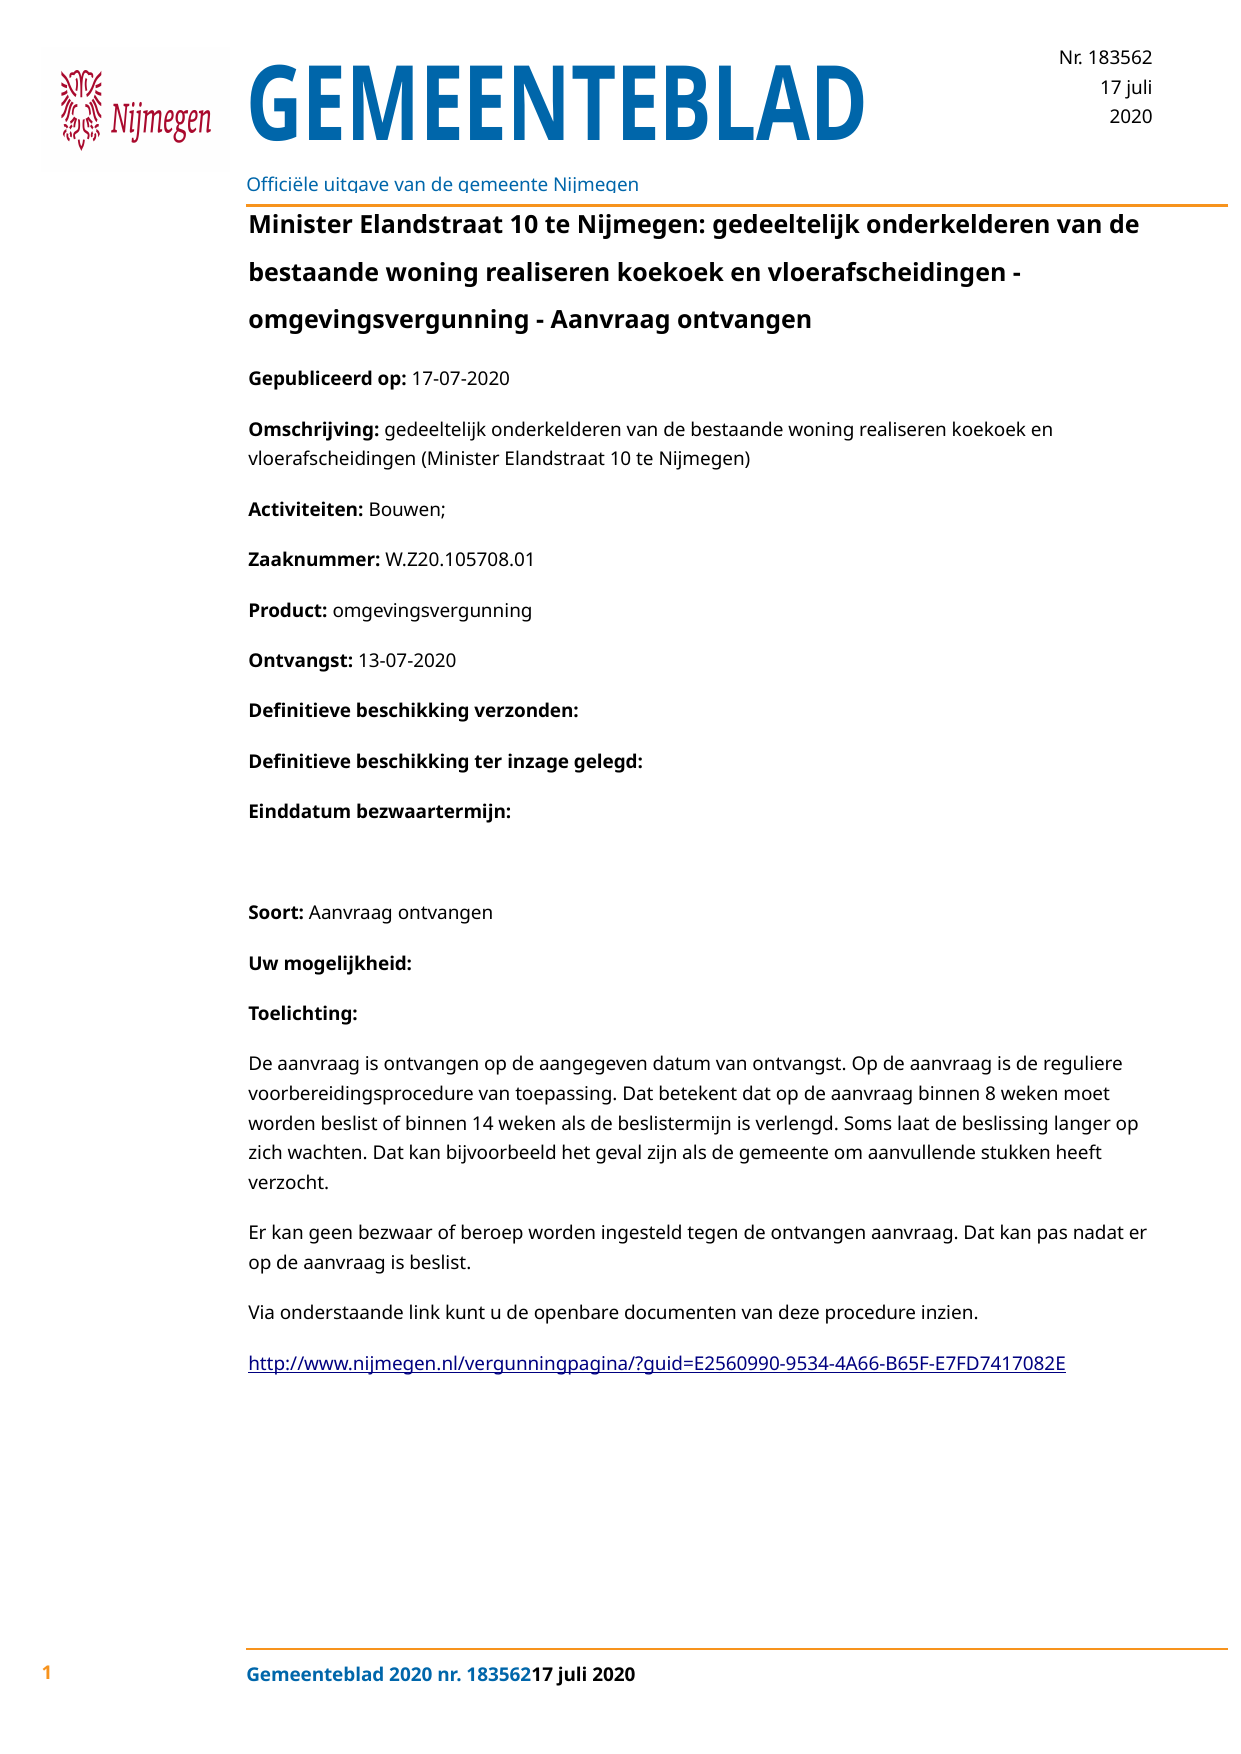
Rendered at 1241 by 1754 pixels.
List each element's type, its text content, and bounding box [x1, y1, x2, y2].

text Zaaknummer: W.Z20.105708.01 [248, 546, 1152, 572]
text Soort: Aanvraag ontvangen [248, 899, 1152, 925]
text Uw mogelijkheid: [248, 950, 1152, 975]
text Gepubliceerd op: 17-07-2020 [248, 366, 1152, 391]
text Via onderstaande link kunt u de openbare documenten van deze procedure inzien. [248, 1299, 1152, 1325]
text De aanvraag is ontvangen op de aangegeven datum van ontvangst. Op de aanvraag is de reguliere voorbereidingsprocedure van toepassing. Dat betekent dat op de aanvraag binnen 8 weken moet worden beslist of binnen 14 weken als de beslistermijn is verlengd. Soms laat de beslissing langer op zich wachten. Dat kan bijvoorbeeld het geval zijn als de gemeente om aanvullende stukken heeft verzocht. [248, 1051, 1152, 1194]
text Toelichting: [248, 1000, 1152, 1026]
text Definitieve beschikking ter inzage gelegd: [248, 748, 1152, 774]
text Er kan geen bezwaar of beroep worden ingesteld tegen de ontvangen aanvraag. Dat kan pas nadat er op de aanvraag is beslist. [248, 1219, 1152, 1274]
text http://www.nijmegen.nl/vergunningpagina/?guid=E2560990-9534-4A66-B65F-E7FD7417082E [248, 1350, 1152, 1375]
text Einddatum bezwaartermijn: [248, 798, 1152, 824]
text Product: omgevingsvergunning [248, 597, 1152, 622]
text Activiteiten: Bouwen; [248, 496, 1152, 522]
text Ontvangst: 13-07-2020 [248, 647, 1152, 673]
text Omschrijving: gedeeltelijk onderkelderen van de bestaande woning realiseren koekoek en vloerafscheidingen (Minister Elandstraat 10 te Nijmegen) [248, 416, 1152, 471]
text Definitieve beschikking verzonden: [248, 698, 1152, 723]
picture [41, 47, 231, 172]
text Minister Elandstraat 10 te Nijmegen: gedeeltelijk onderkelderen van de bestaande woning realiseren koekoek en vloerafscheidingen - omgevingsvergunning - Aanvraag ontvangen [248, 207, 1152, 336]
